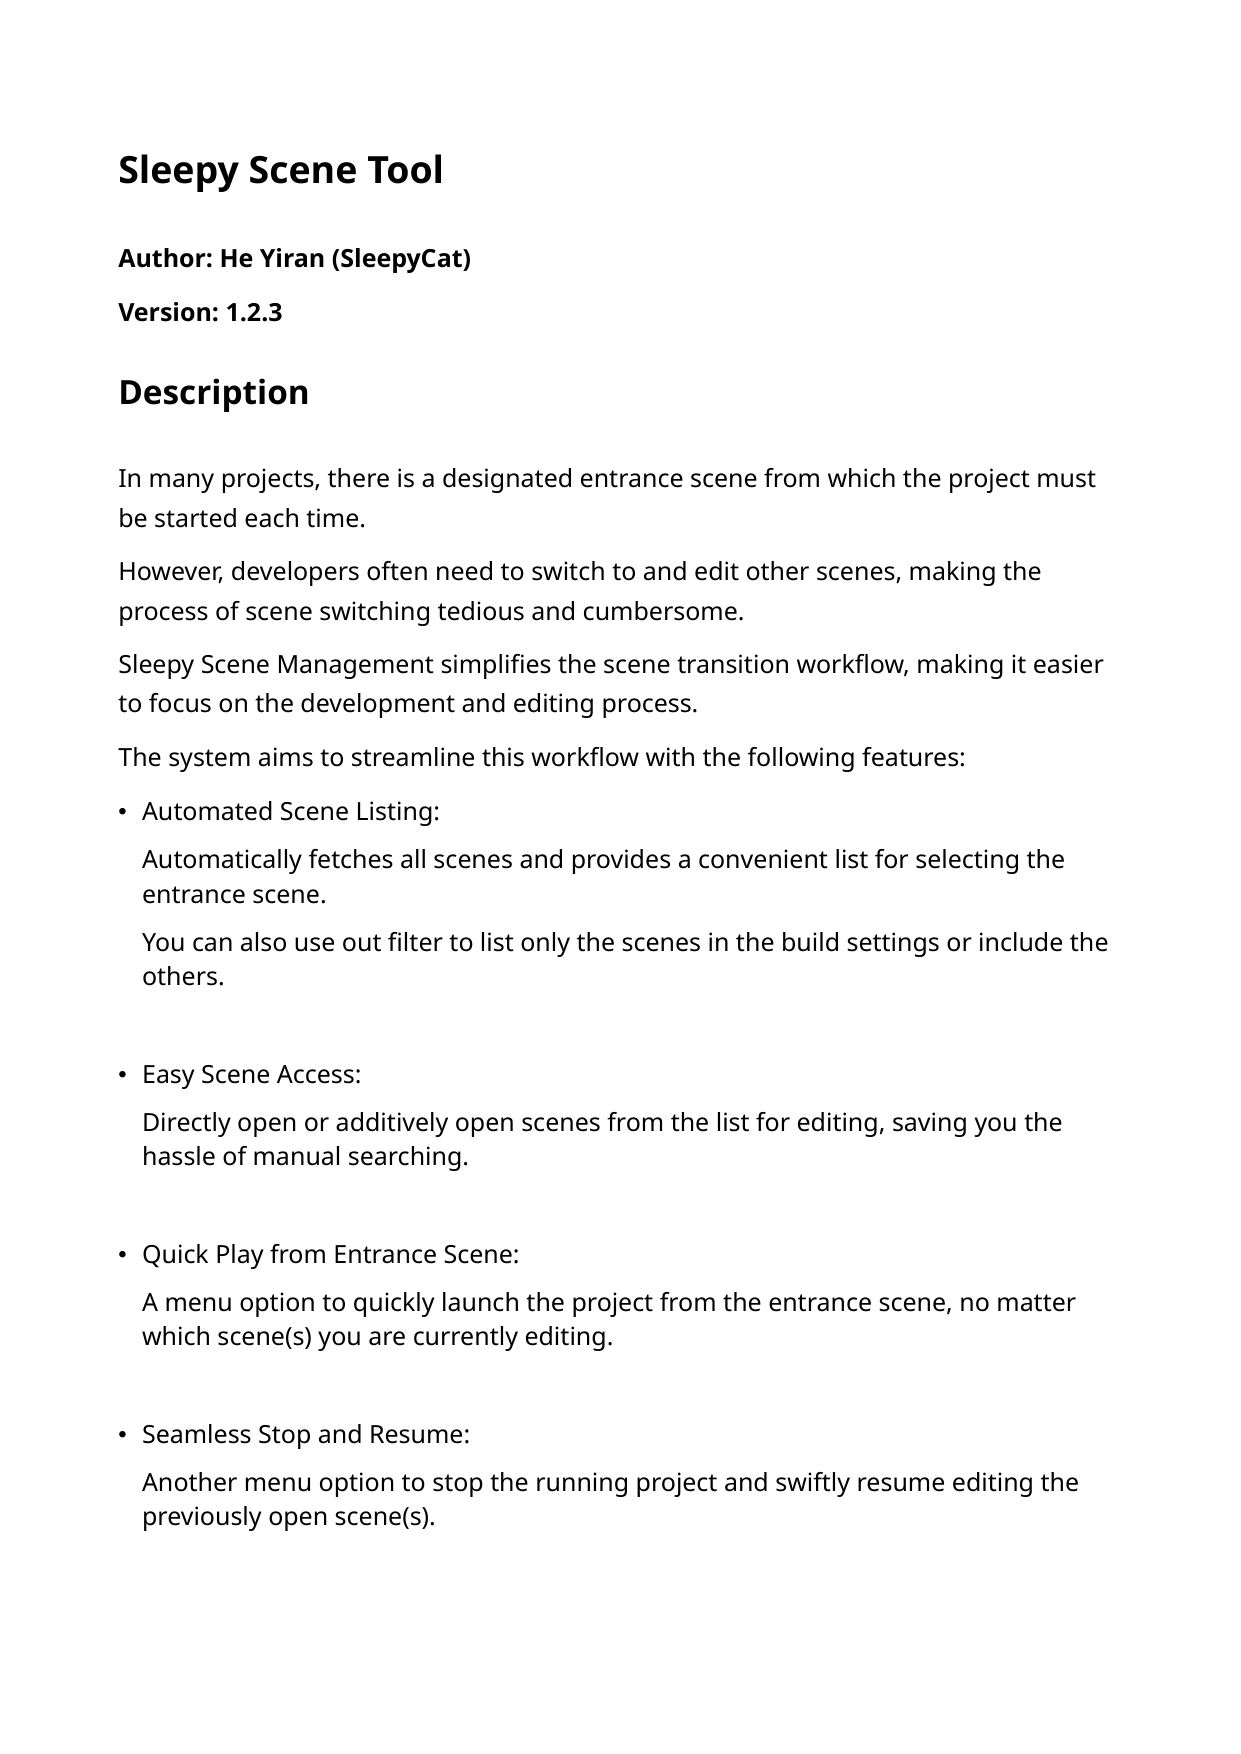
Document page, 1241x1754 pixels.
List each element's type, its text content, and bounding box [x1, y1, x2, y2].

list Directly open or additively open scenes from the list for editing, saving you the hassle of manual searching. [118, 1105, 1122, 1173]
list Another menu option to stop the running project and swiftly resume editing the previously open scene(s). [118, 1465, 1122, 1533]
text Version: 1.2.3 [118, 294, 1122, 328]
list Quick Play from Entrance Scene: [118, 1236, 1122, 1270]
list A menu option to quickly launch the project from the entrance scene, no matter which scene(s) you are currently editing. [118, 1285, 1122, 1353]
list Seamless Stop and Resume: [118, 1416, 1122, 1450]
list Automatically fetches all scenes and provides a convenient list for selecting the entrance scene. [118, 842, 1122, 910]
list Automated Scene Listing: [118, 793, 1122, 828]
list Easy Scene Access: [118, 1056, 1122, 1090]
subtitle Description [118, 369, 1122, 414]
text The system aims to streamline this workflow with the following features: [118, 740, 1122, 774]
list You can also use out filter to list only the scenes in the build settings or include the others. [118, 925, 1122, 993]
text In many projects, there is a designated entrance scene from which the project must be started each time. [118, 461, 1122, 534]
text Sleepy Scene Management simplifies the scene transition workflow, making it easier to focus on the development and editing process. [118, 647, 1122, 720]
subtitle Sleepy Scene Tool [118, 143, 1122, 194]
text However, developers often need to switch to and edit other scenes, making the process of scene switching tedious and cumbersome. [118, 554, 1122, 627]
text Author: He Yiran (SleepyCat) [118, 241, 1122, 275]
